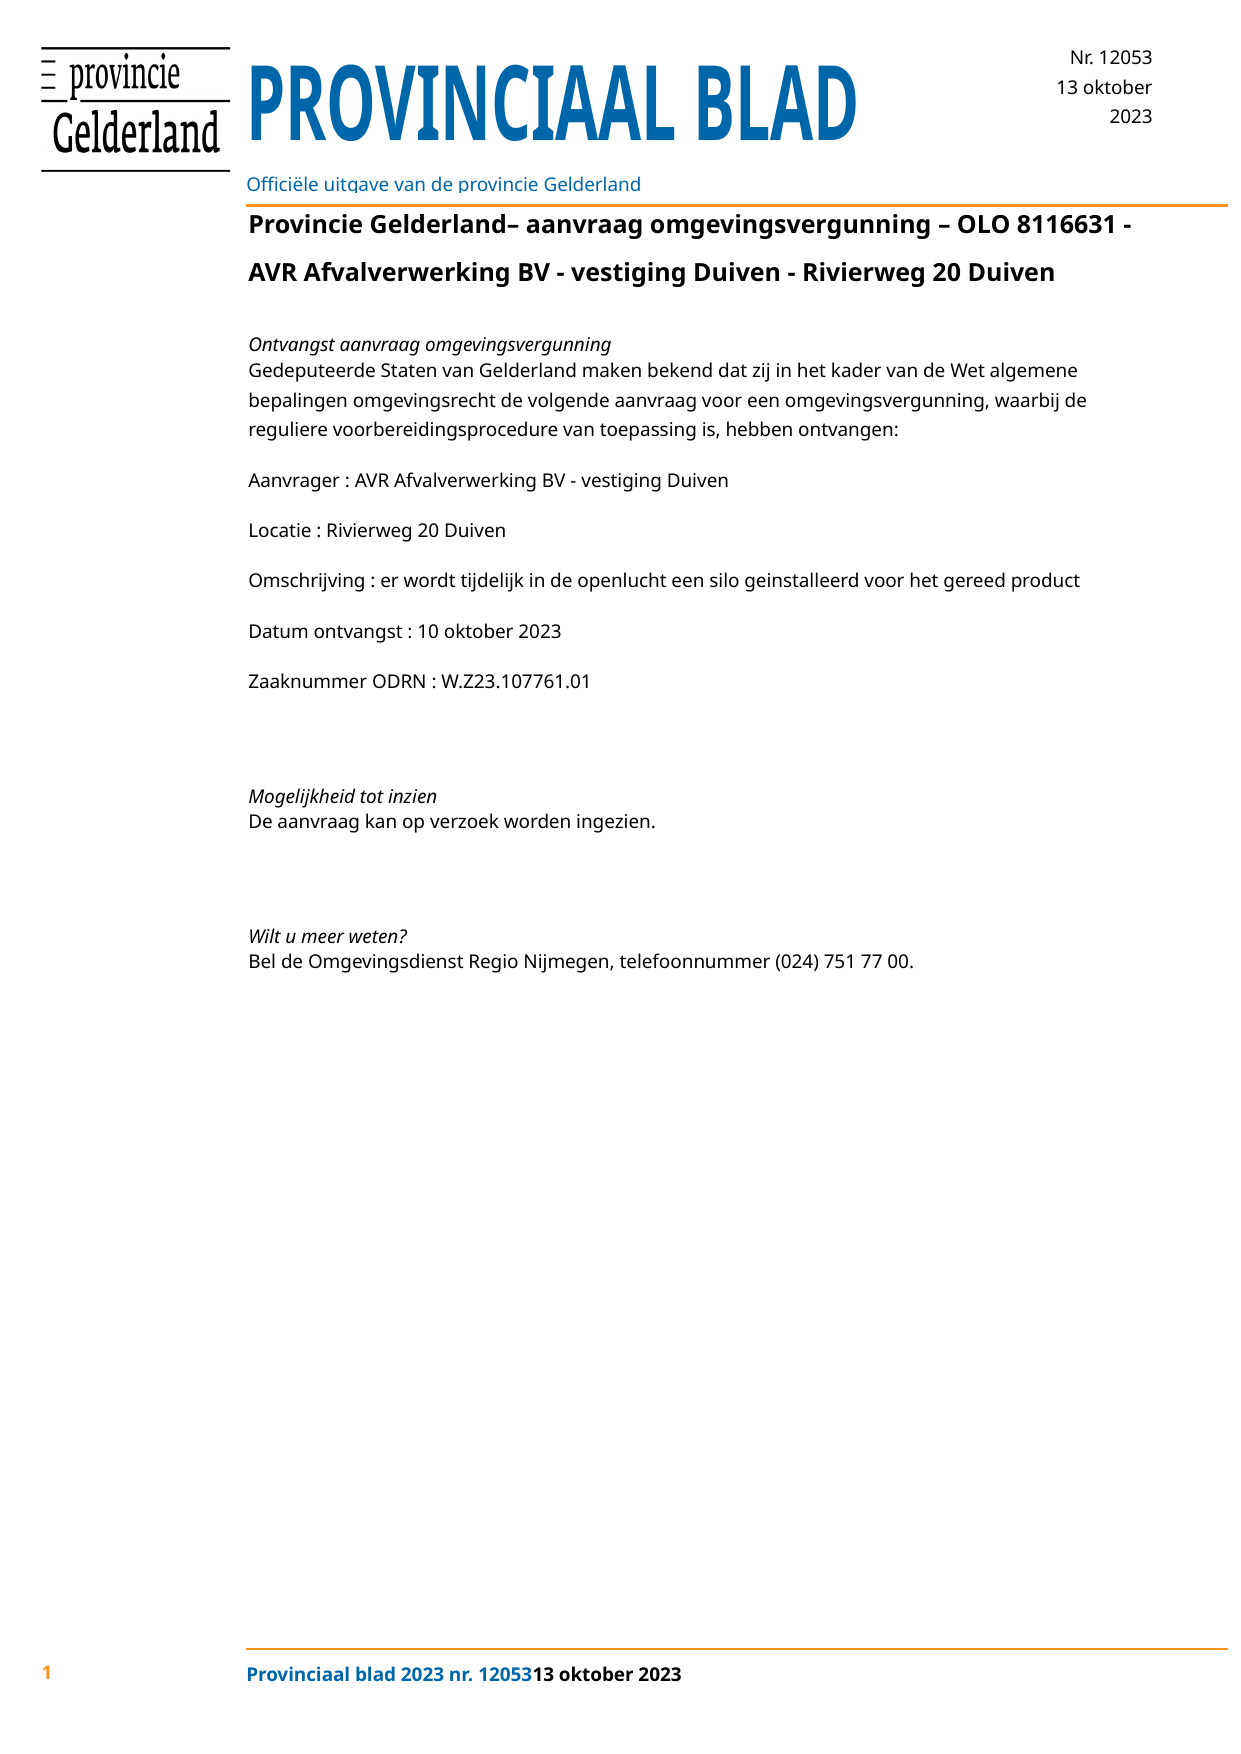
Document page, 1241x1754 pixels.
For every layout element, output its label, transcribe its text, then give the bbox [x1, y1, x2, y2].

text Aanvrager : AVR Afvalverwerking BV - vestiging Duiven [248, 467, 1152, 492]
text De aanvraag kan op verzoek worden ingezien. [248, 808, 1152, 834]
text Omschrijving : er wordt tijdelijk in de openlucht een silo geinstalleerd voor het gereed product [248, 568, 1152, 593]
text Bel de Omgevingsdienst Regio Nijmegen, telefoonnummer (024) 751 77 00. [248, 949, 1152, 974]
text Gedeputeerde Staten van Gelderland maken bekend dat zij in het kader van de Wet algemene bepalingen omgevingsrecht de volgende aanvraag voor een omgevingsvergunning, waarbij de reguliere voorbereidingsprocedure van toepassing is, hebben ontvangen: [248, 357, 1152, 442]
text Wilt u meer weten? [248, 923, 1152, 949]
text Datum ontvangst : 10 oktober 2023 [248, 618, 1152, 644]
text Provincie Gelderland– aanvraag omgevingsvergunning – OLO 8116631 - AVR Afvalverwerking BV - vestiging Duiven - Rivierweg 20 Duiven [248, 207, 1152, 288]
text Mogelijkheid tot inzien [248, 783, 1152, 808]
picture [41, 47, 231, 172]
text Ontvangst aanvraag omgevingsvergunning [248, 331, 1152, 357]
text Locatie : Rivierweg 20 Duiven [248, 517, 1152, 543]
text Zaaknummer ODRN : W.Z23.107761.01 [248, 668, 1152, 694]
